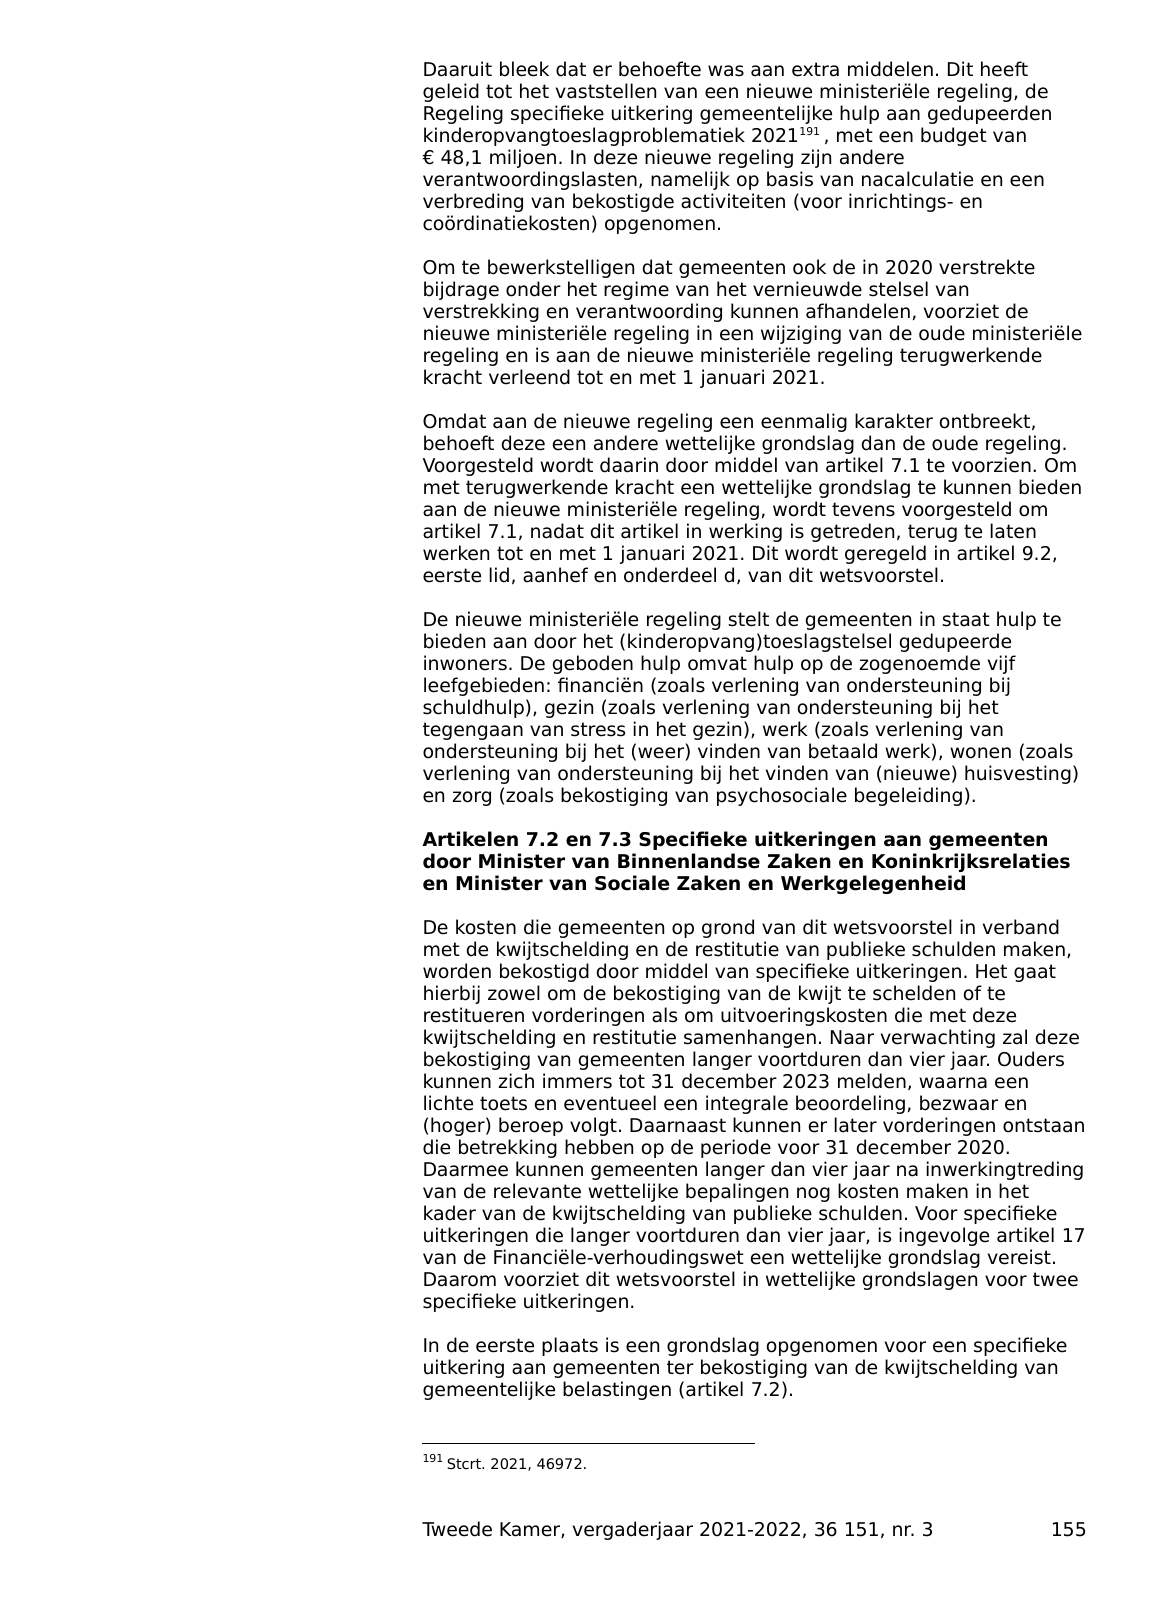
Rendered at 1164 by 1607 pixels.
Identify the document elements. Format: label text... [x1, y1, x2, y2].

text Stcrt. 2021, 46972. [422, 1452, 1087, 1474]
text De nieuwe ministeriële regeling stelt de gemeenten in staat hulp te bieden aan door het (kinderopvang)toeslagstelsel gedupeerde inwoners. De geboden hulp omvat hulp op de zogenoemde vijf leefgebieden: financiën (zoals verlening van ondersteuning bij schuldhulp), gezin (zoals verlening van ondersteuning bij het tegengaan van stress in het gezin), werk (zoals verlening van ondersteuning bij het (weer) vinden van betaald werk), wonen (zoals verlening van ondersteuning bij het vinden van (nieuwe) huisvesting) en zorg (zoals bekostiging van psychosociale begeleiding). [422, 609, 1087, 807]
text Om te bewerkstelligen dat gemeenten ook de in 2020 verstrekte bijdrage onder het regime van het vernieuwde stelsel van verstrekking en verantwoording kunnen afhandelen, voorziet de nieuwe ministeriële regeling in een wijziging van de oude ministeriële regeling en is aan de nieuwe ministeriële regeling terugwerkende kracht verleend tot en met 1 januari 2021. [422, 257, 1087, 389]
text Daaruit bleek dat er behoefte was aan extra middelen. Dit heeft geleid tot het vaststellen van een nieuwe ministeriële regeling, de Regeling specifieke uitkering gemeentelijke hulp aan gedupeerden kinderopvangtoeslagproblematiek 2021, met een budget van € 48,1 miljoen. In deze nieuwe regeling zijn andere verantwoordingslasten, namelijk op basis van nacalculatie en een verbreding van bekostigde activiteiten (voor inrichtings- en coördinatiekosten) opgenomen. [422, 59, 1087, 235]
text De kosten die gemeenten op grond van dit wetsvoorstel in verband met de kwijtschelding en de restitutie van publieke schulden maken, worden bekostigd door middel van specifieke uitkeringen. Het gaat hierbij zowel om de bekostiging van de kwijt te schelden of te restitueren vorderingen als om uitvoeringskosten die met deze kwijtschelding en restitutie samenhangen. Naar verwachting zal deze bekostiging van gemeenten langer voortduren dan vier jaar. Ouders kunnen zich immers tot 31 december 2023 melden, waarna een lichte toets en eventueel een integrale beoordeling, bezwaar en (hoger) beroep volgt. Daarnaast kunnen er later vorderingen ontstaan die betrekking hebben op de periode voor 31 december 2020. Daarmee kunnen gemeenten langer dan vier jaar na inwerkingtreding van de relevante wettelijke bepalingen nog kosten maken in het kader van de kwijtschelding van publieke schulden. Voor specifieke uitkeringen die langer voortduren dan vier jaar, is ingevolge artikel 17 van de Financiële-verhoudingswet een wettelijke grondslag vereist. Daarom voorziet dit wetsvoorstel in wettelijke grondslagen voor twee specifieke uitkeringen. [422, 917, 1087, 1313]
subtitle Artikelen 7.2 en 7.3 Specifieke uitkeringen aan gemeenten door Minister van Binnenlandse Zaken en Koninkrijksrelaties en Minister van Sociale Zaken en Werkgelegenheid [422, 829, 1087, 895]
text Omdat aan de nieuwe regeling een eenmalig karakter ontbreekt, behoeft deze een andere wettelijke grondslag dan de oude regeling. Voorgesteld wordt daarin door middel van artikel 7.1 te voorzien. Om met terugwerkende kracht een wettelijke grondslag te kunnen bieden aan de nieuwe ministeriële regeling, wordt tevens voorgesteld om artikel 7.1, nadat dit artikel in werking is getreden, terug te laten werken tot en met 1 januari 2021. Dit wordt geregeld in artikel 9.2, eerste lid, aanhef en onderdeel d, van dit wetsvoorstel. [422, 411, 1087, 587]
text In de eerste plaats is een grondslag opgenomen voor een specifieke uitkering aan gemeenten ter bekostiging van de kwijtschelding van gemeentelijke belastingen (artikel 7.2). [422, 1335, 1087, 1401]
